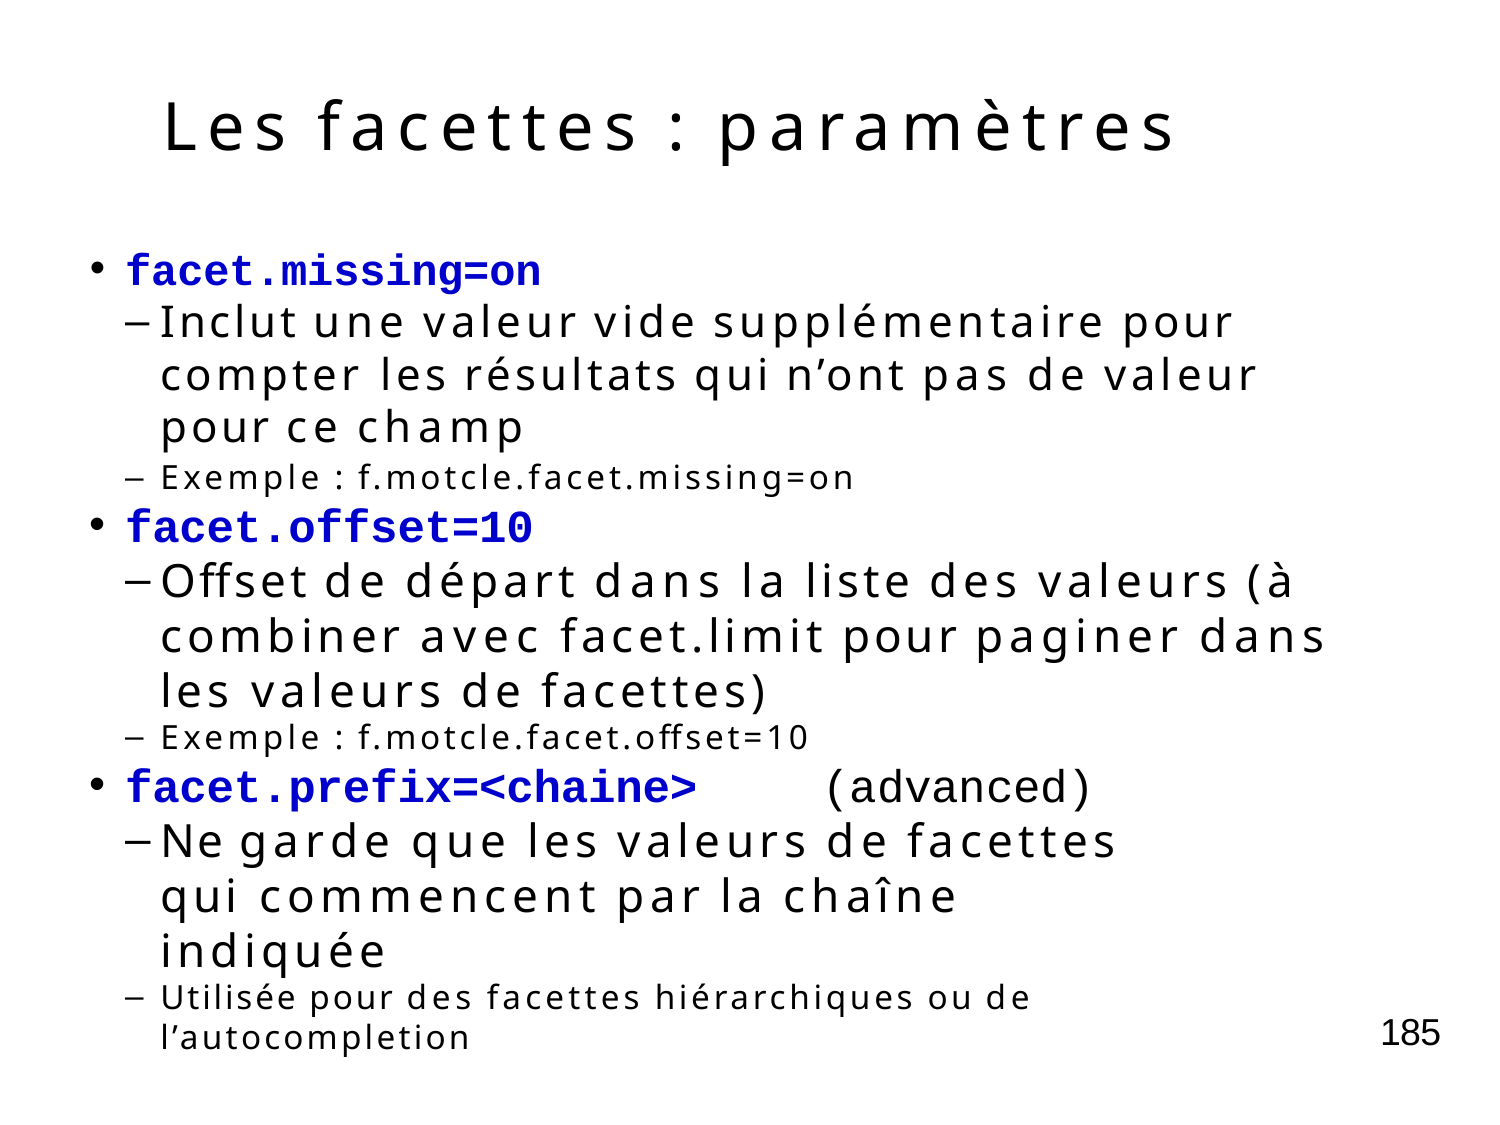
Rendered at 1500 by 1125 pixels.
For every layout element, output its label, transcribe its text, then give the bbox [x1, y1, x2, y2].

title Les facettes : paramètres [160, 81, 1337, 239]
text_box facet.missing=on Inclut une valeur vide supplémentaire pour compter les résultats qui n’ont pas de valeur pour ce champ Exemple : f.motcle.facet.missing=on facet.offset=10 Offset de départ dans la liste des valeurs (à combiner avec facet.limit pour paginer dans les valeurs de facettes) Exemple : f.motcle.facet.offset=10 facet.prefix=<chaine> (advanced) Ne garde que les valeurs de facettes qui commencent par la chaîne indiquée Utilisée pour des facettes hiérarchiques ou de l’autocompletion [87, 239, 1361, 1057]
slide_number 185 [1373, 1009, 1451, 1125]
